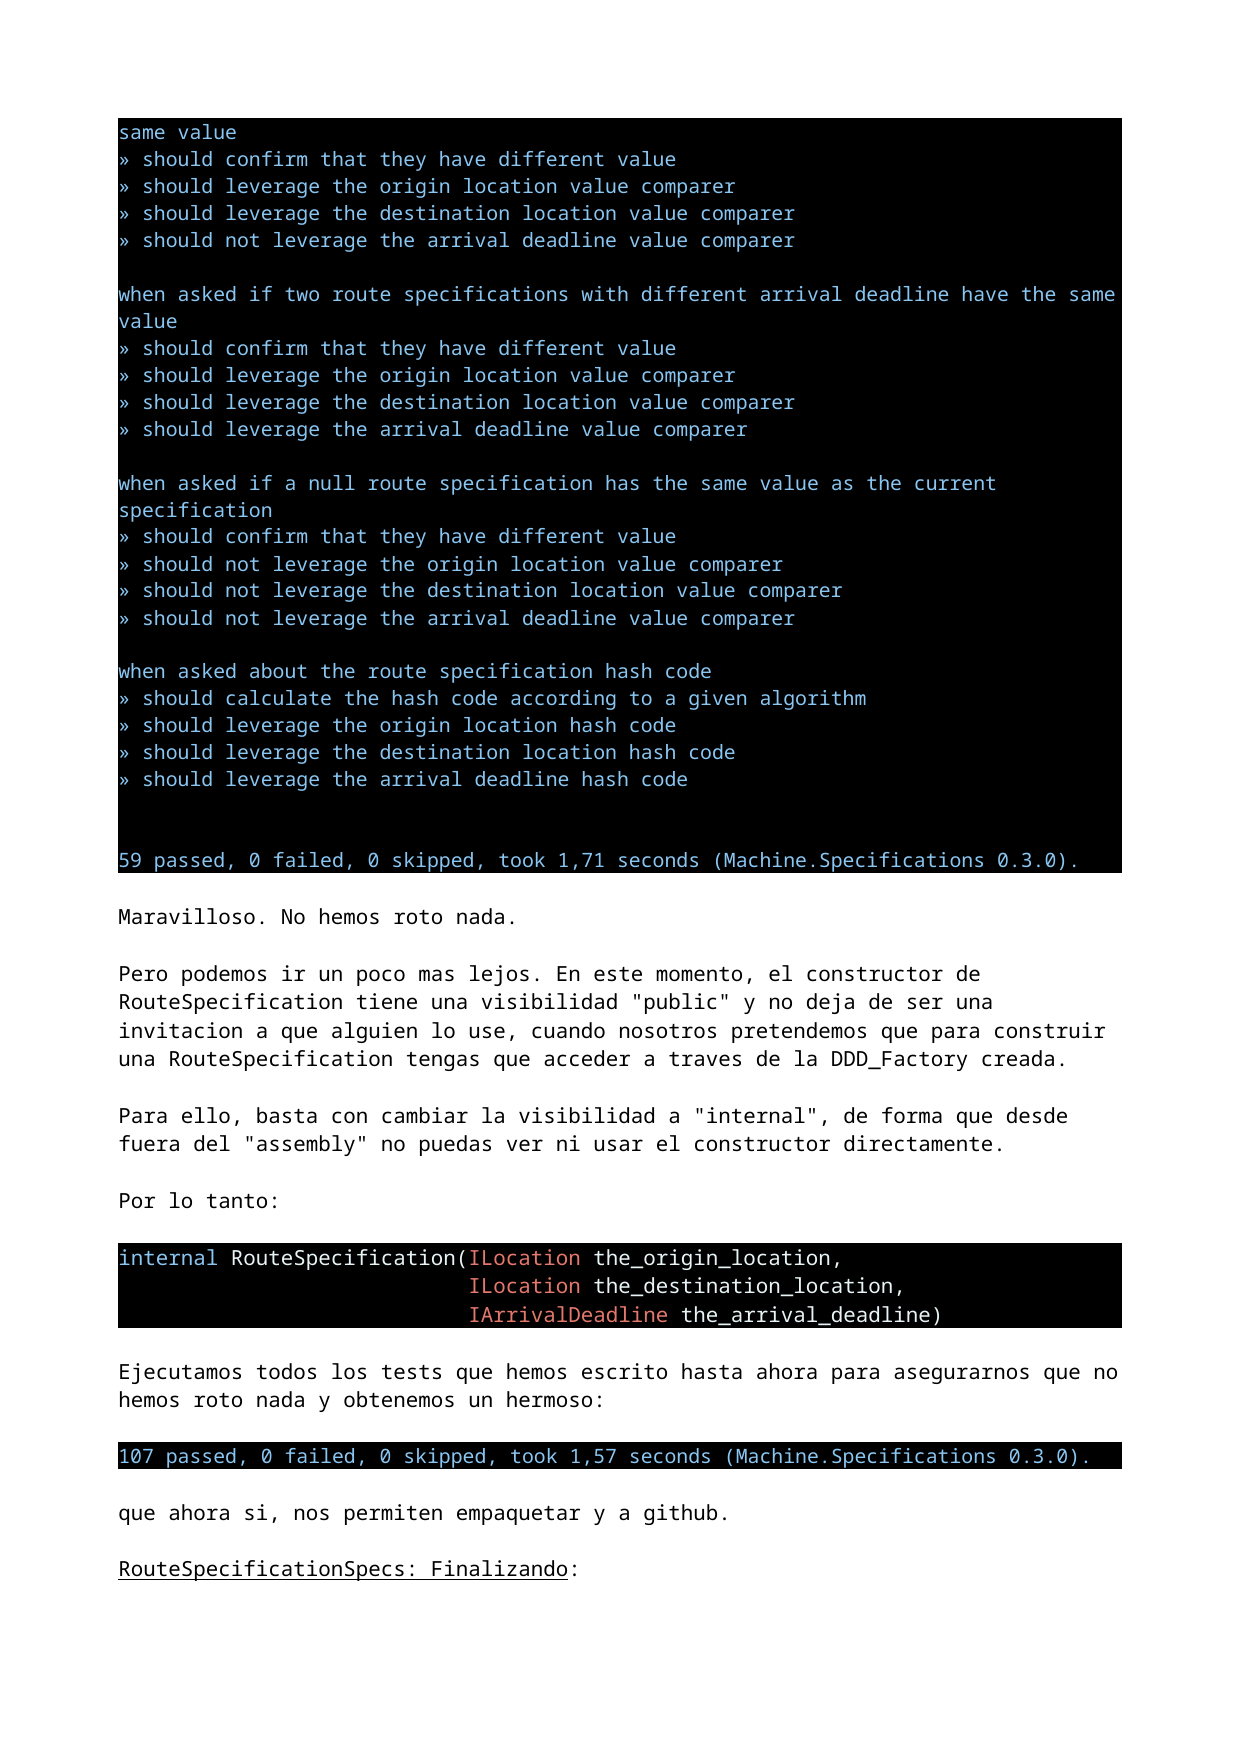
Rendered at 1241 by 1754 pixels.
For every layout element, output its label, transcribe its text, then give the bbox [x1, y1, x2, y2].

text » should confirm that they have different value [118, 145, 1122, 172]
text when asked if two route specifications with different arrival deadline have the same value [118, 280, 1122, 334]
text » should leverage the origin location value comparer [118, 361, 1122, 388]
text 107 passed, 0 failed, 0 skipped, took 1,57 seconds (Machine.Specifications 0.3.0). [118, 1442, 1122, 1469]
text when asked about the route specification hash code [118, 658, 1122, 685]
text » should leverage the destination location value comparer [118, 388, 1122, 415]
text » should leverage the destination location value comparer [118, 199, 1122, 226]
text » should not leverage the arrival deadline value comparer [118, 226, 1122, 253]
text when asked if a null route specification has the same value as the current specification [118, 469, 1122, 523]
text » should leverage the arrival deadline hash code [118, 766, 1122, 793]
text same value [118, 118, 1122, 145]
text 59 passed, 0 failed, 0 skipped, took 1,71 seconds (Machine.Specifications 0.3.0). [118, 847, 1122, 873]
text » should confirm that they have different value [118, 334, 1122, 361]
text » should not leverage the origin location value comparer [118, 550, 1122, 577]
text Pero podemos ir un poco mas lejos. En este momento, el constructor de RouteSpecification tiene una visibilidad "public" y no deja de ser una invitacion a que alguien lo use, cuando nosotros pretendemos que para construir una RouteSpecification tengas que acceder a traves de la DDD_Factory creada. [118, 959, 1122, 1073]
text Por lo tanto: [118, 1186, 1122, 1215]
text Maravilloso. No hemos roto nada. [118, 902, 1122, 930]
text RouteSpecificationSpecs: Finalizando: [118, 1554, 1122, 1583]
text » should leverage the origin location hash code [118, 712, 1122, 739]
text » should leverage the origin location value comparer [118, 172, 1122, 199]
text » should confirm that they have different value [118, 523, 1122, 550]
text internal RouteSpecification(ILocation the_origin_location, [118, 1243, 1122, 1272]
text IArrivalDeadline the_arrival_deadline) [118, 1300, 1122, 1328]
text » should not leverage the arrival deadline value comparer [118, 604, 1122, 631]
text Para ello, basta con cambiar la visibilidad a "internal", de forma que desde fuera del "assembly" no puedas ver ni usar el constructor directamente. [118, 1101, 1122, 1158]
text » should not leverage the destination location value comparer [118, 577, 1122, 604]
text Ejecutamos todos los tests que hemos escrito hasta ahora para asegurarnos que no hemos roto nada y obtenemos un hermoso: [118, 1357, 1122, 1414]
text » should leverage the destination location hash code [118, 739, 1122, 766]
text » should leverage the arrival deadline value comparer [118, 415, 1122, 442]
text ILocation the_destination_location, [118, 1272, 1122, 1300]
text » should calculate the hash code according to a given algorithm [118, 685, 1122, 712]
text que ahora si, nos permiten empaquetar y a github. [118, 1498, 1122, 1526]
